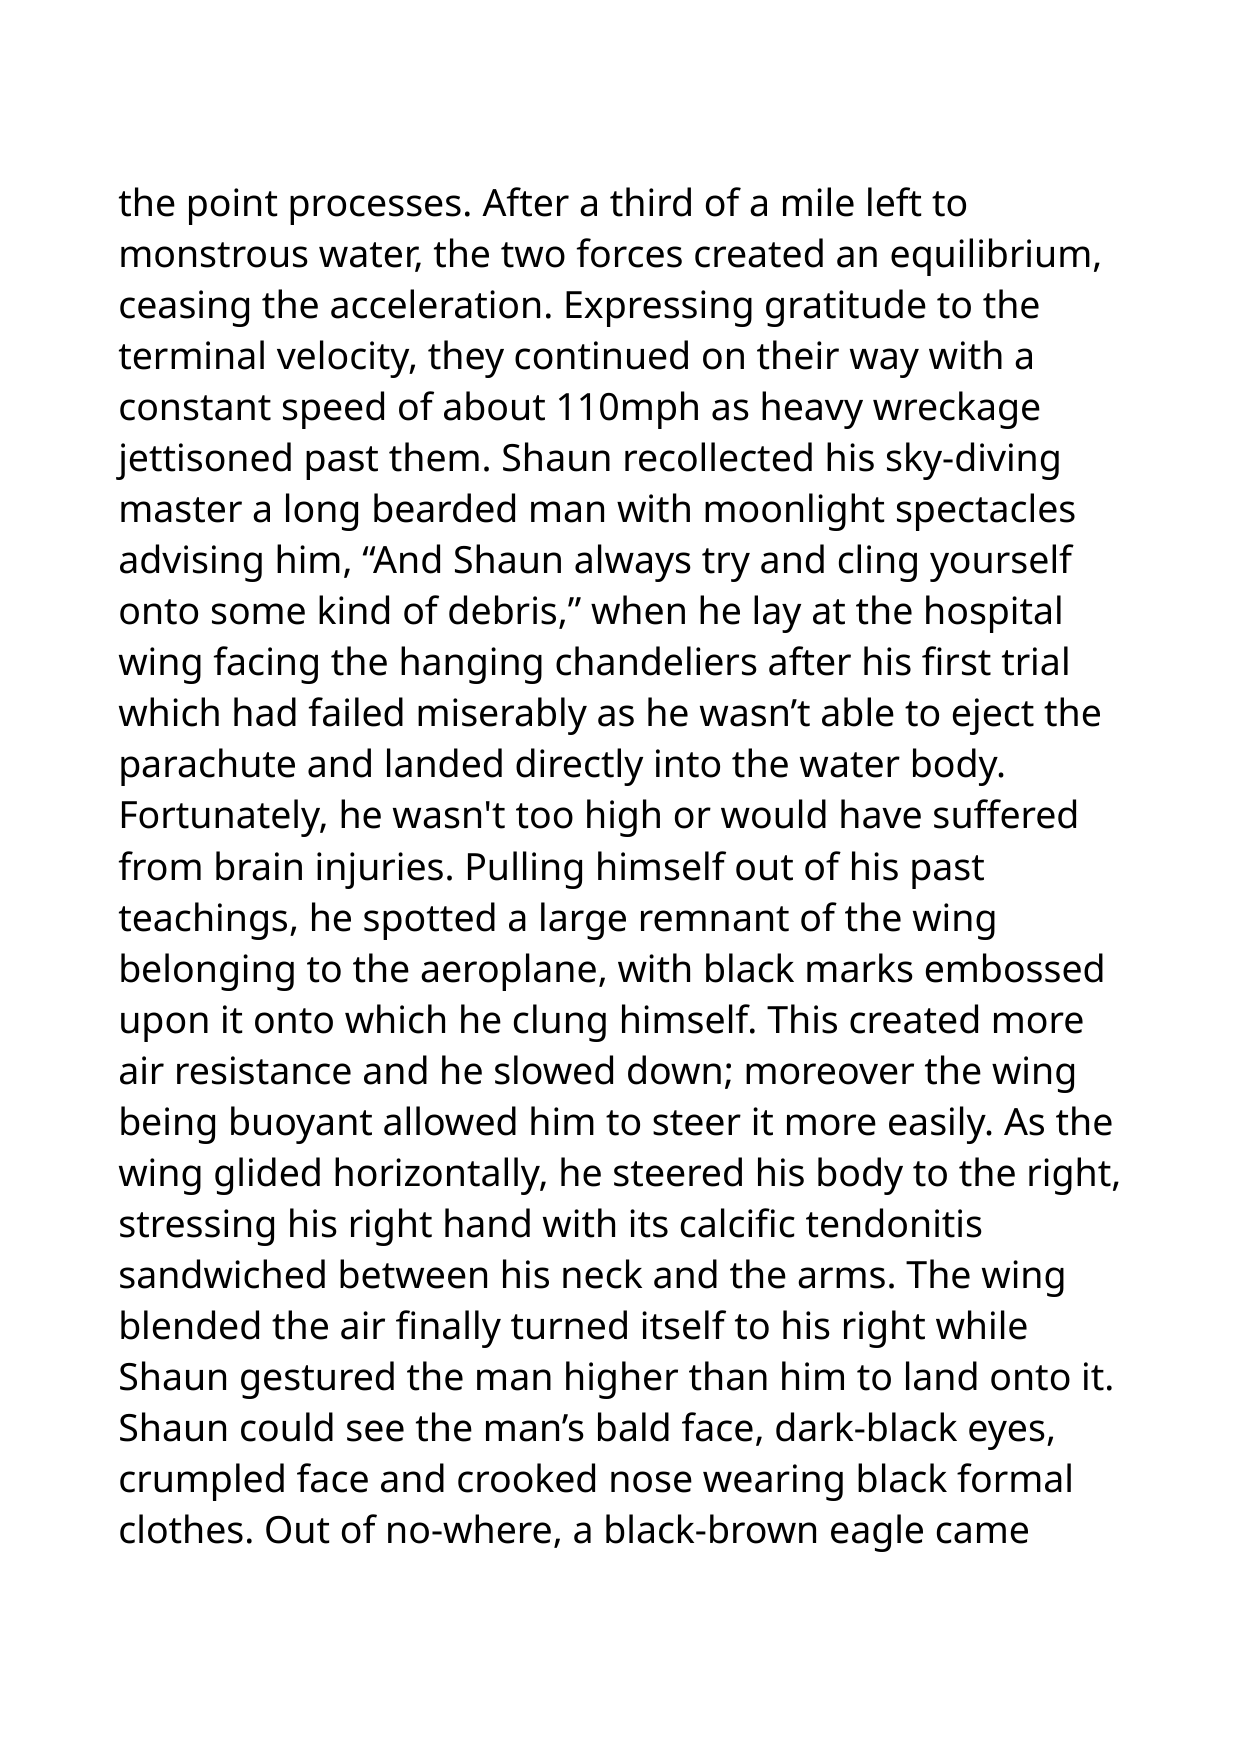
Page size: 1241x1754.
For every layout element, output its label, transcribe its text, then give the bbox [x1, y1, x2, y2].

text the point processes. After a third of a mile left to monstrous water, the two forces created an equilibrium, ceasing the acceleration. Expressing gratitude to the terminal velocity, they continued on their way with a constant speed of about 110mph as heavy wreckage jettisoned past them. Shaun recollected his sky-diving master a long bearded man with moonlight spectacles advising him, “And Shaun always try and cling yourself onto some kind of debris,” when he lay at the hospital wing facing the hanging chandeliers after his first trial which had failed miserably as he wasn’t able to eject the parachute and landed directly into the water body. Fortunately, he wasn't too high or would have suffered from brain injuries. Pulling himself out of his past teachings, he spotted a large remnant of the wing belonging to the aeroplane, with black marks embossed upon it onto which he clung himself. This created more air resistance and he slowed down; moreover the wing being buoyant allowed him to steer it more easily. As the wing glided horizontally, he steered his body to the right, stressing his right hand with its calcific tendonitis sandwiched between his neck and the arms. The wing blended the air finally turned itself to his right while Shaun gestured the man higher than him to land onto it. Shaun could see the man’s bald face, dark-black eyes, crumpled face and crooked nose wearing black formal clothes. Out of no-where, a black-brown eagle came [118, 176, 1122, 1554]
